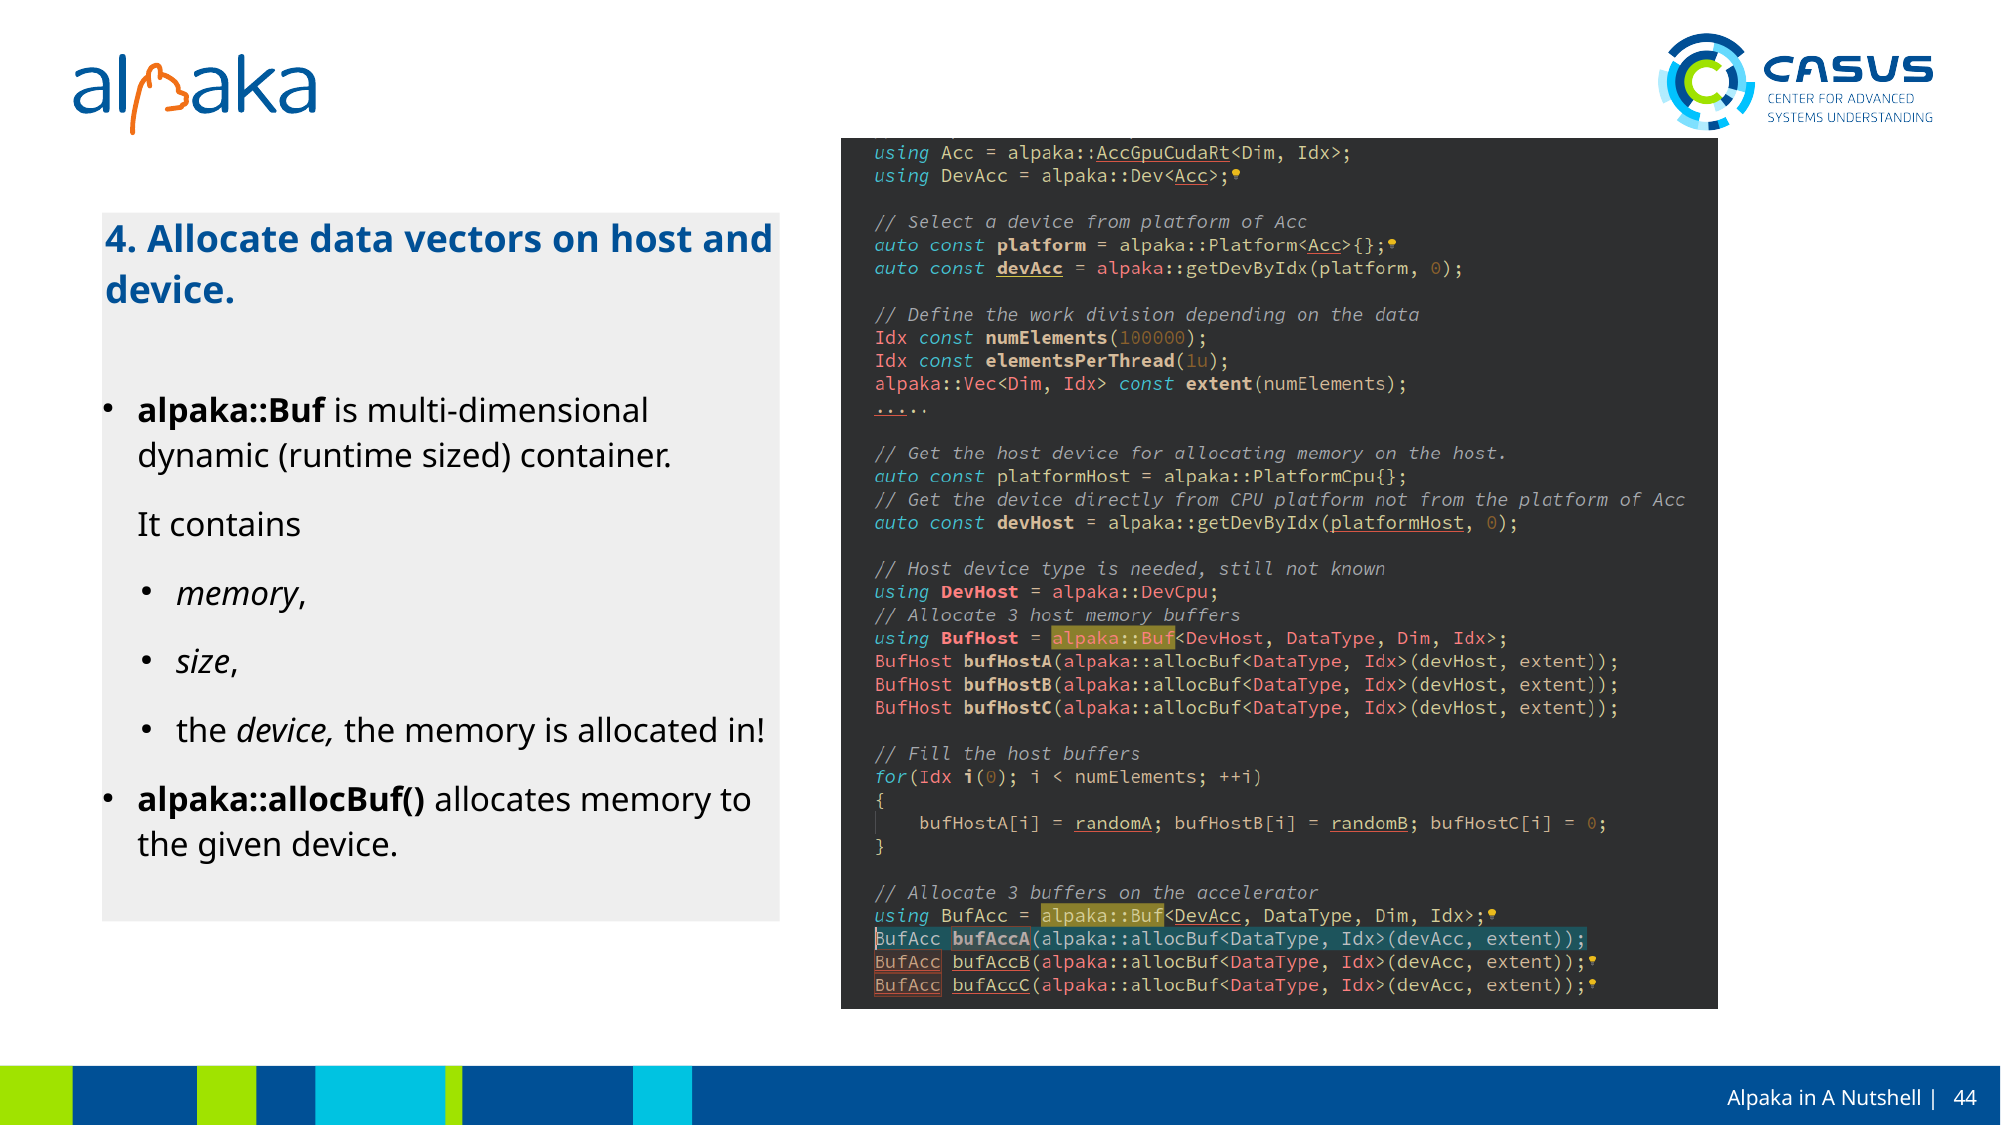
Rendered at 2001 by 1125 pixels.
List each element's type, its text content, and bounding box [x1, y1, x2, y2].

list 4. Allocate data vectors on host and device. alpaka::Buf is multi-dimensional dynamic (runtime sized) container. It contains memory, size, the device, the memory is allocated in! alpaka::allocBuf() allocates memory to the given device. [102, 212, 780, 922]
picture [72, 53, 317, 136]
picture [841, 138, 1718, 1010]
picture [1658, 33, 1933, 131]
